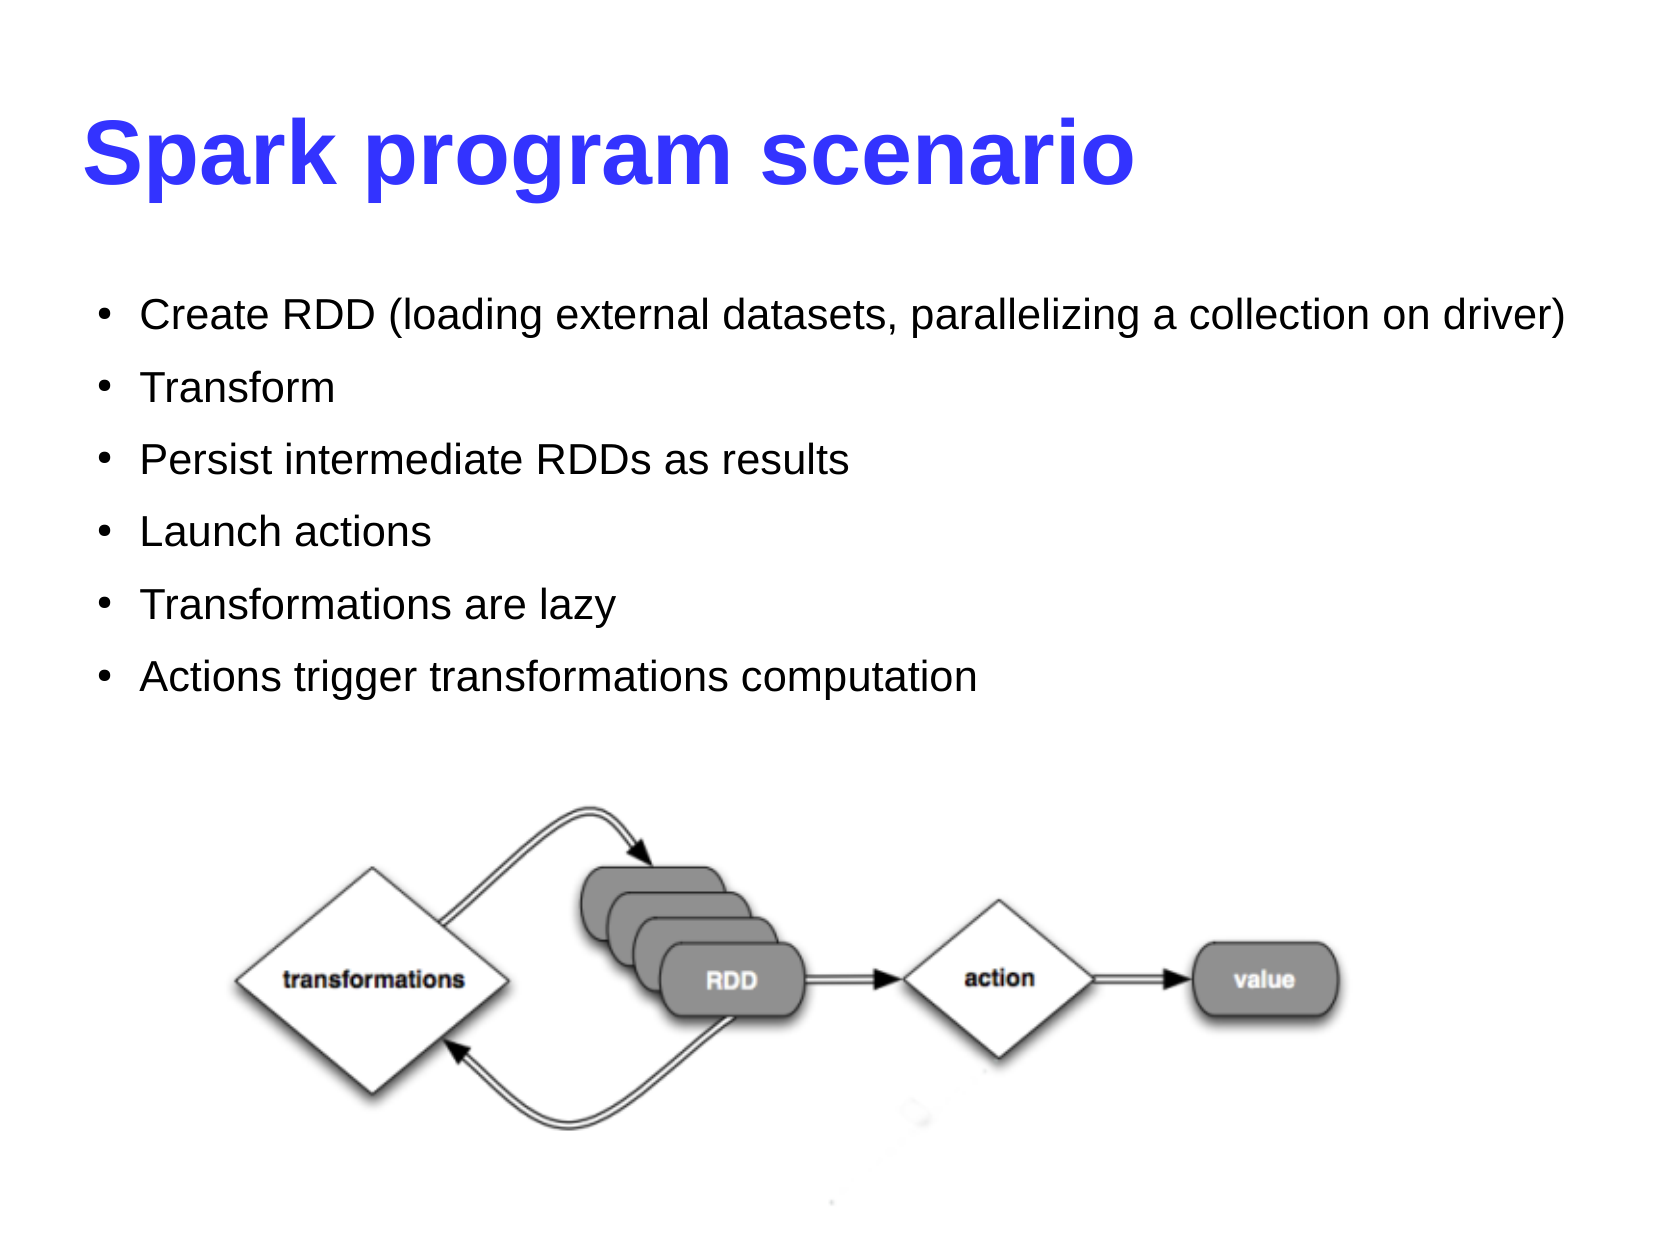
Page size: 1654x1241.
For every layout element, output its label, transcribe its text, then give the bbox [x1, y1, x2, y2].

picture [150, 734, 1381, 1210]
title Spark program scenario [82, 49, 1571, 257]
list Create RDD (loading external datasets, parallelizing a collection on driver) Transform Persist intermediate RDDs as results Launch actions Transformations are lazy Actions trigger transformations computation [82, 290, 1571, 796]
